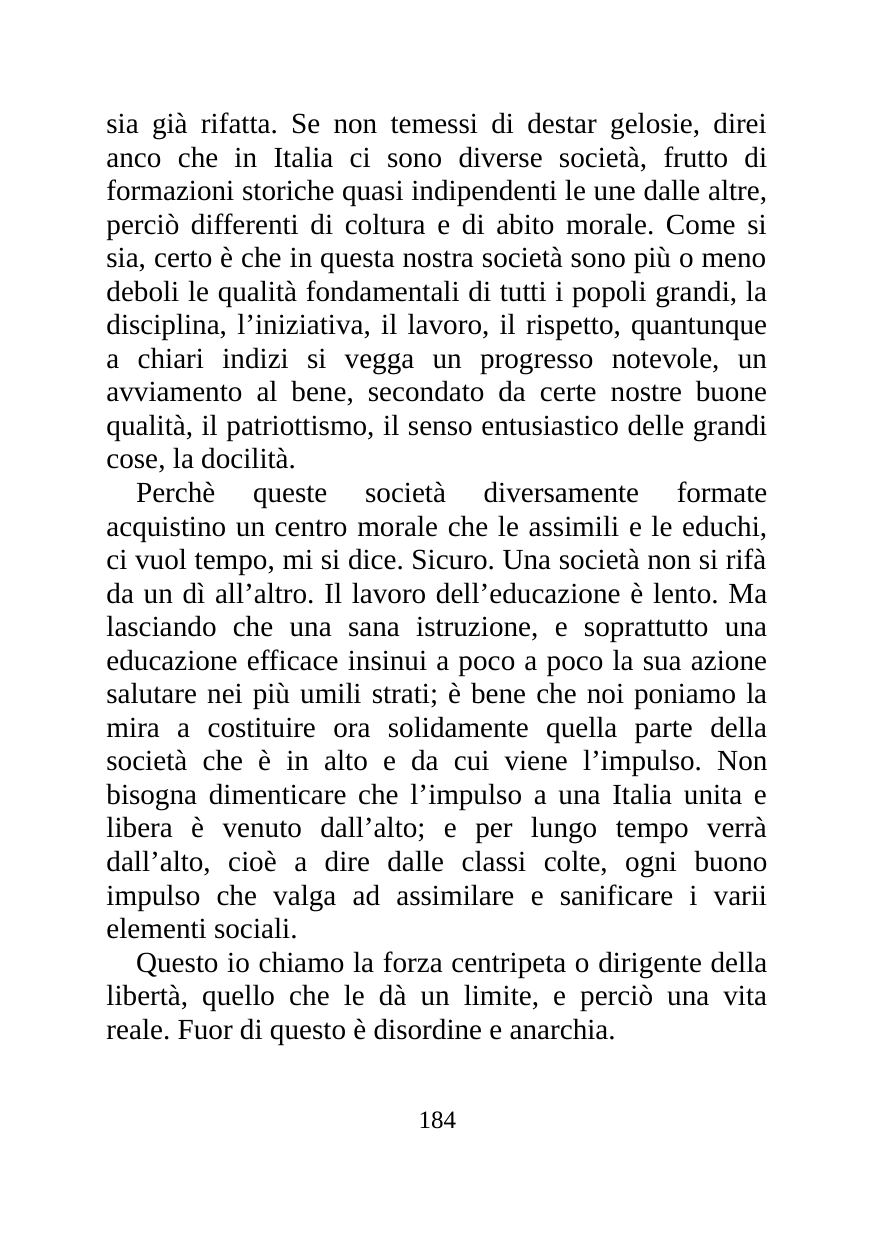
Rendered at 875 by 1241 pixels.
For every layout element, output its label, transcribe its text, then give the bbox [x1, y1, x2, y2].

text Questo io chiamo la forza centripeta o dirigente della libertà, quello che le dà un limite, e perciò una vita reale. Fuor di questo è disordine e anarchia. [106, 945, 768, 1045]
text sia già rifatta. Se non temessi di destar gelosie, direi anco che in Italia ci sono diverse società, frutto di formazioni storiche quasi indipendenti le une dalle altre, perciò differenti di coltura e di abito morale. Come si sia, certo è che in questa nostra società sono più o meno deboli le qualità fondamentali di tutti i popoli grandi, la disciplina, l’iniziativa, il lavoro, il rispetto, quantunque a chiari indizi si vegga un progresso notevole, un avviamento al bene, secondato da certe nostre buone qualità, il patriottismo, il senso entusiastico delle grandi cose, la docilità. [106, 106, 768, 475]
text Perchè queste società diversamente formate acquistino un centro morale che le assimili e le educhi, ci vuol tempo, mi si dice. Sicuro. Una società non si rifà da un dì all’altro. Il lavoro dell’educazione è lento. Ma lasciando che una sana istruzione, e soprattutto una educazione efficace insinui a poco a poco la sua azione salutare nei più umili strati; è bene che noi poniamo la mira a costituire ora solidamente quella parte della società che è in alto e da cui viene l’impulso. Non bisogna dimenticare che l’impulso a una Italia unita e libera è venuto dall’alto; e per lungo tempo verrà dall’alto, cioè a dire dalle classi colte, ogni buono impulso che valga ad assimilare e sanificare i varii elementi sociali. [106, 475, 768, 945]
